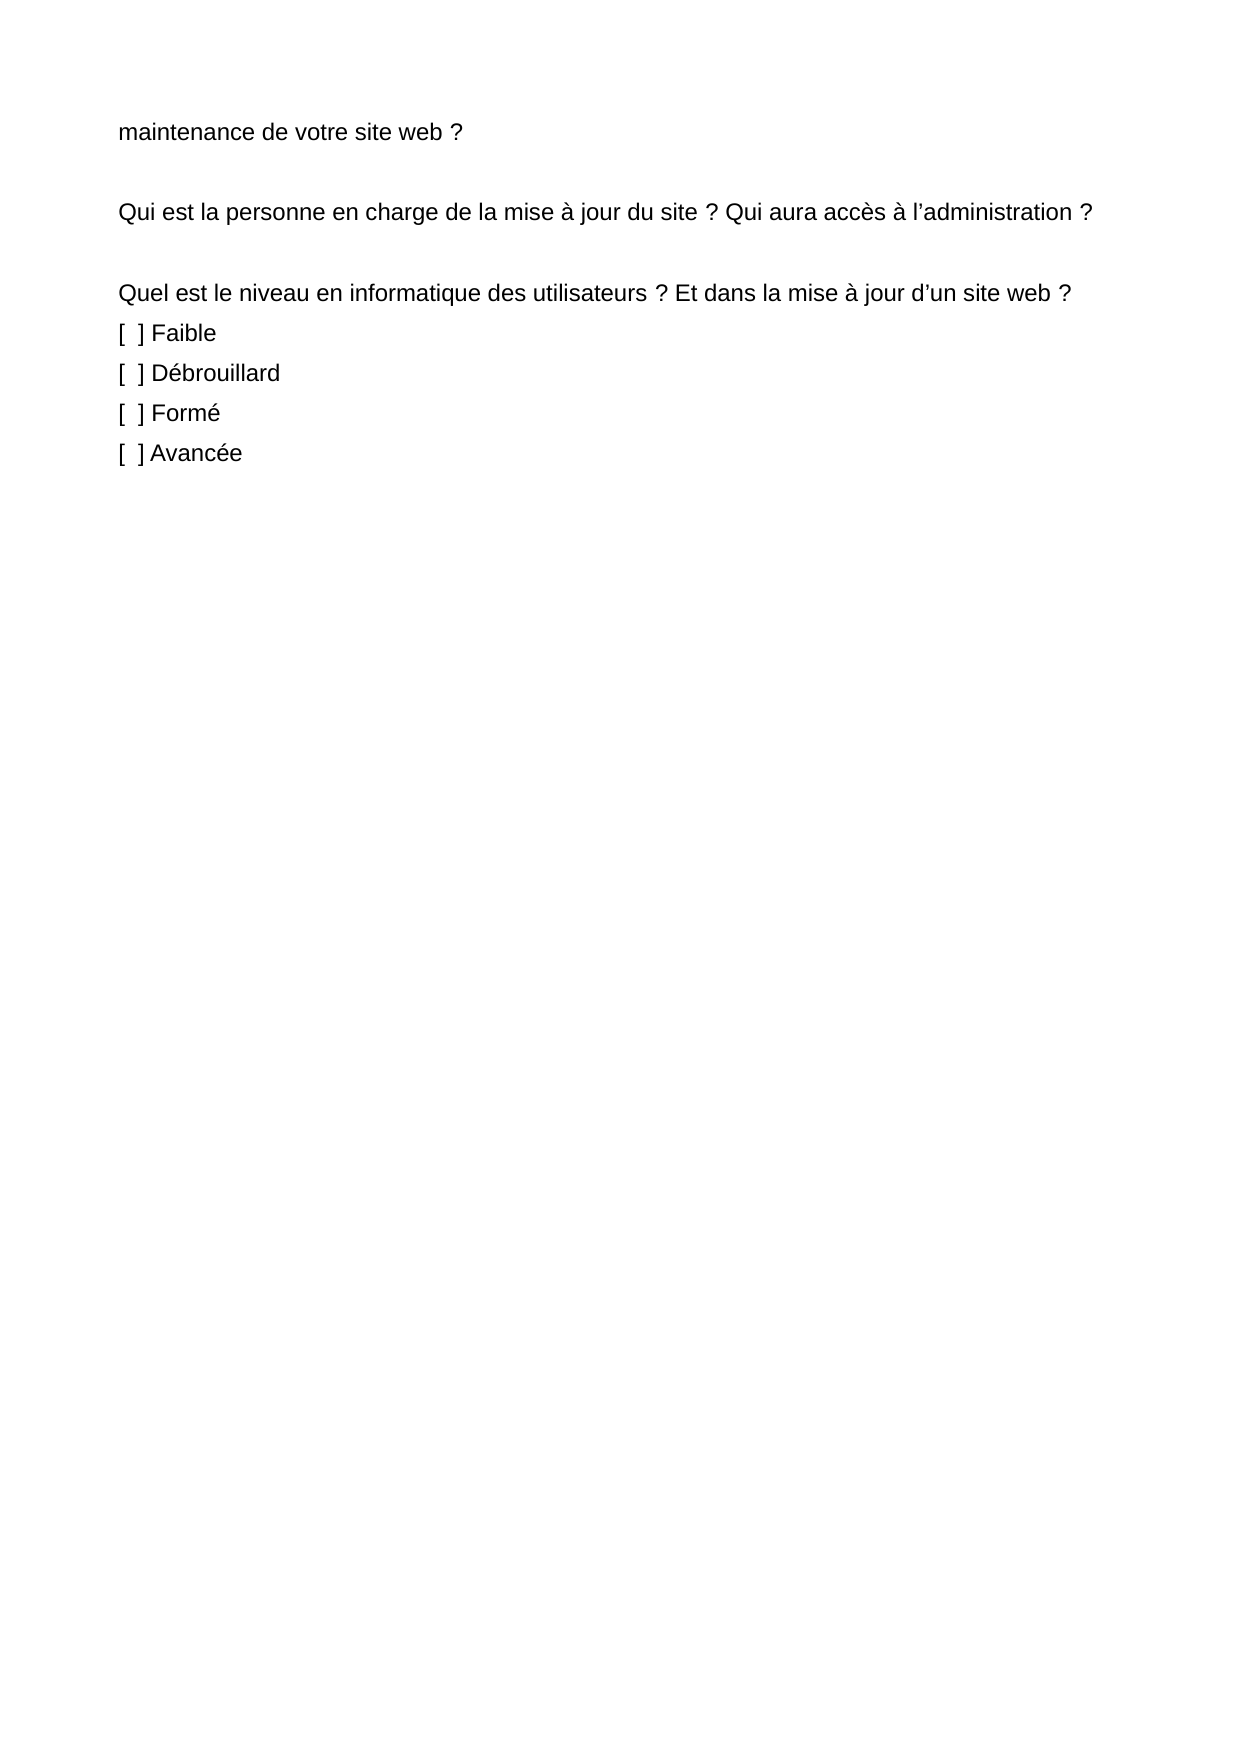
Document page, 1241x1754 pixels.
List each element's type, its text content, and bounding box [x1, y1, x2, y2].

text Qui est la personne en charge de la mise à jour du site ? Qui aura accès à l’administration ? [118, 198, 1122, 226]
text [ ] Avancée [118, 439, 1122, 467]
text Quel est le niveau en informatique des utilisateurs ? Et dans la mise à jour d’un site web ? [118, 278, 1122, 306]
text [ ] Faible [118, 319, 1122, 346]
text [ ] Débrouillard [118, 359, 1122, 386]
text [ ] Formé [118, 399, 1122, 426]
text maintenance de votre site web ? [118, 118, 1122, 146]
